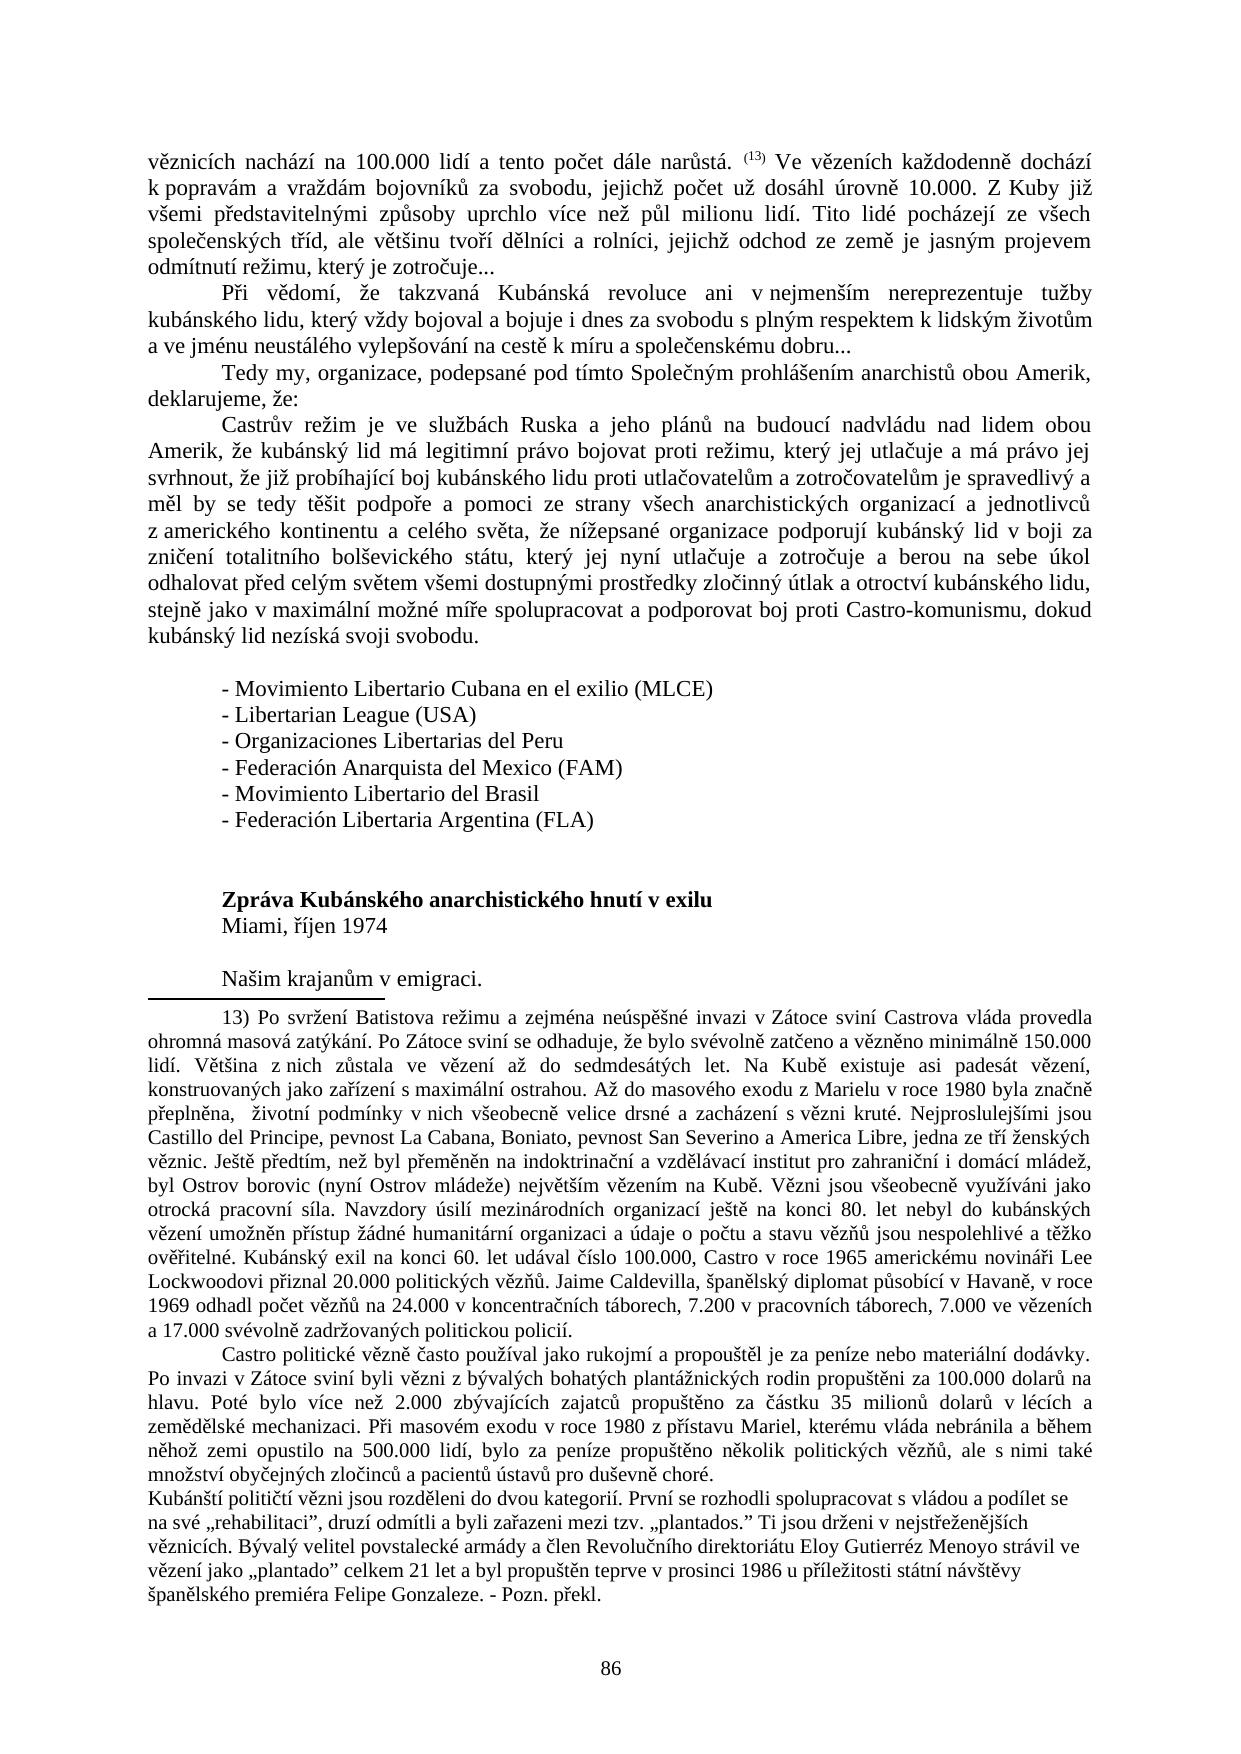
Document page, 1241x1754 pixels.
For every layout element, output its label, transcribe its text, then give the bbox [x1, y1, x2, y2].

text Castro politické vězně často používal jako rukojmí a propouštěl je za peníze nebo materiální dodávky. Po invazi v Zátoce sviní byli vězni z bývalých bohatých plantážnických rodin propuštěni za 100.000 dolarů na hlavu. Poté bylo více než 2.000 zbývajících zajatců propuštěno za částku 35 milionů dolarů v lécích a zemědělské mechanizaci. Při masovém exodu v roce 1980 z přístavu Mariel, kterému vláda nebránila a během něhož zemi opustilo na 500.000 lidí, bylo za peníze propuštěno několik politických vězňů, ale s nimi také množství obyčejných zločinců a pacientů ústavů pro duševně choré. [148, 1342, 1092, 1486]
text - Movimiento Libertario del Brasil [148, 780, 1092, 807]
text Zpráva Kubánského anarchistického hnutí v exilu [148, 886, 1092, 912]
text Kubánští političtí vězni jsou rozděleni do dvou kategorií. První se rozhodli spolupracovat s vládou a podílet se na své „rehabilitaci”, druzí odmítli a byli zařazeni mezi tzv. „plantados.” Ti jsou drženi v nejstřeženějších věznicích. Bývalý velitel povstalecké armády a člen Revolučního direktoriátu Eloy Gutierréz Menoyo strávil ve vězení jako „plantado” celkem 21 let a byl propuštěn teprve v prosinci 1986 u příležitosti státní návštěvy španělského premiéra Felipe Gonzaleze. - Pozn. překl. [148, 1486, 1092, 1606]
text ) Po svržení Batistova režimu a zejména neúspěšné invazi v Zátoce sviní Castrova vláda provedla ohromná masová zatýkání. Po Zátoce sviní se odhaduje, že bylo svévolně zatčeno a vězněno minimálně 150.000 lidí. Většina z nich zůstala ve vězení až do sedmdesátých let. Na Kubě existuje asi padesát vězení, konstruovaných jako zařízení s maximální ostrahou. Až do masového exodu z Marielu v roce 1980 byla značně přeplněna, životní podmínky v nich všeobecně velice drsné a zacházení s vězni kruté. Nejproslulejšími jsou Castillo del Principe, pevnost La Cabana, Boniato, pevnost San Severino a America Libre, jedna ze tří ženských věznic. Ještě předtím, než byl přeměněn na indoktrinační a vzdělávací institut pro zahraniční i domácí mládež, byl Ostrov borovic (nyní Ostrov mládeže) největším vězením na Kubě. Vězni jsou všeobecně využíváni jako otrocká pracovní síla. Navzdory úsilí mezinárodních organizací ještě na konci 80. let nebyl do kubánských vězení umožněn přístup žádné humanitární organizaci a údaje o počtu a stavu vězňů jsou nespolehlivé a těžko ověřitelné. Kubánský exil na konci 60. let udával číslo 100.000, Castro v roce 1965 americkému novináři Lee Lockwoodovi přiznal 20.000 politických vězňů. Jaime Caldevilla, španělský diplomat působící v Havaně, v roce 1969 odhadl počet vězňů na 24.000 v koncentračních táborech, 7.200 v pracovních táborech, 7.000 ve vězeních a 17.000 svévolně zadržovaných politickou policií. [148, 1005, 1092, 1342]
text - Federación Libertaria Argentina (FLA) [148, 807, 1092, 833]
text Miami, říjen 1974 [148, 912, 1092, 938]
text - Organizaciones Libertarias del Peru [148, 727, 1092, 754]
text Našim krajanům v emigraci. [148, 965, 1092, 991]
text Tedy my, organizace, podepsané pod tímto Společným prohlášením anarchistů obou Amerik, deklarujeme, že: [148, 358, 1092, 411]
text - Federación Anarquista del Mexico (FAM) [148, 754, 1092, 780]
text Při vědomí, že takzvaná Kubánská revoluce ani v nejmenším nereprezentuje tužby kubánského lidu, který vždy bojoval a bojuje i dnes za svobodu s plným respektem k lidským životům a ve jménu neustálého vylepšování na cestě k míru a společenskému dobru... [148, 279, 1092, 358]
text věznicích nachází na 100.000 lidí a tento počet dále narůstá. () Ve vězeních každodenně dochází k popravám a vraždám bojovníků za svobodu, jejichž počet už dosáhl úrovně 10.000. Z Kuby již všemi představitelnými způsoby uprchlo více než půl milionu lidí. Tito lidé pocházejí ze všech společenských tříd, ale většinu tvoří dělníci a rolníci, jejichž odchod ze země je jasným projevem odmítnutí režimu, který je zotročuje... [148, 148, 1092, 279]
text - Libertarian League (USA) [148, 701, 1092, 727]
text Castrův režim je ve službách Ruska a jeho plánů na budoucí nadvládu nad lidem obou Amerik, že kubánský lid má legitimní právo bojovat proti režimu, který jej utlačuje a má právo jej svrhnout, že již probíhající boj kubánského lidu proti utlačovatelům a zotročovatelům je spravedlivý a měl by se tedy těšit podpoře a pomoci ze strany všech anarchistických organizací a jednotlivců z amerického kontinentu a celého světa, že nížepsané organizace podporují kubánský lid v boji za zničení totalitního bolševického státu, který jej nyní utlačuje a zotročuje a berou na sebe úkol odhalovat před celým světem všemi dostupnými prostředky zločinný útlak a otroctví kubánského lidu, stejně jako v maximální možné míře spolupracovat a podporovat boj proti Castro-komunismu, dokud kubánský lid nezíská svoji svobodu. [148, 411, 1092, 648]
text - Movimiento Libertario Cubana en el exilio (MLCE) [148, 675, 1092, 701]
